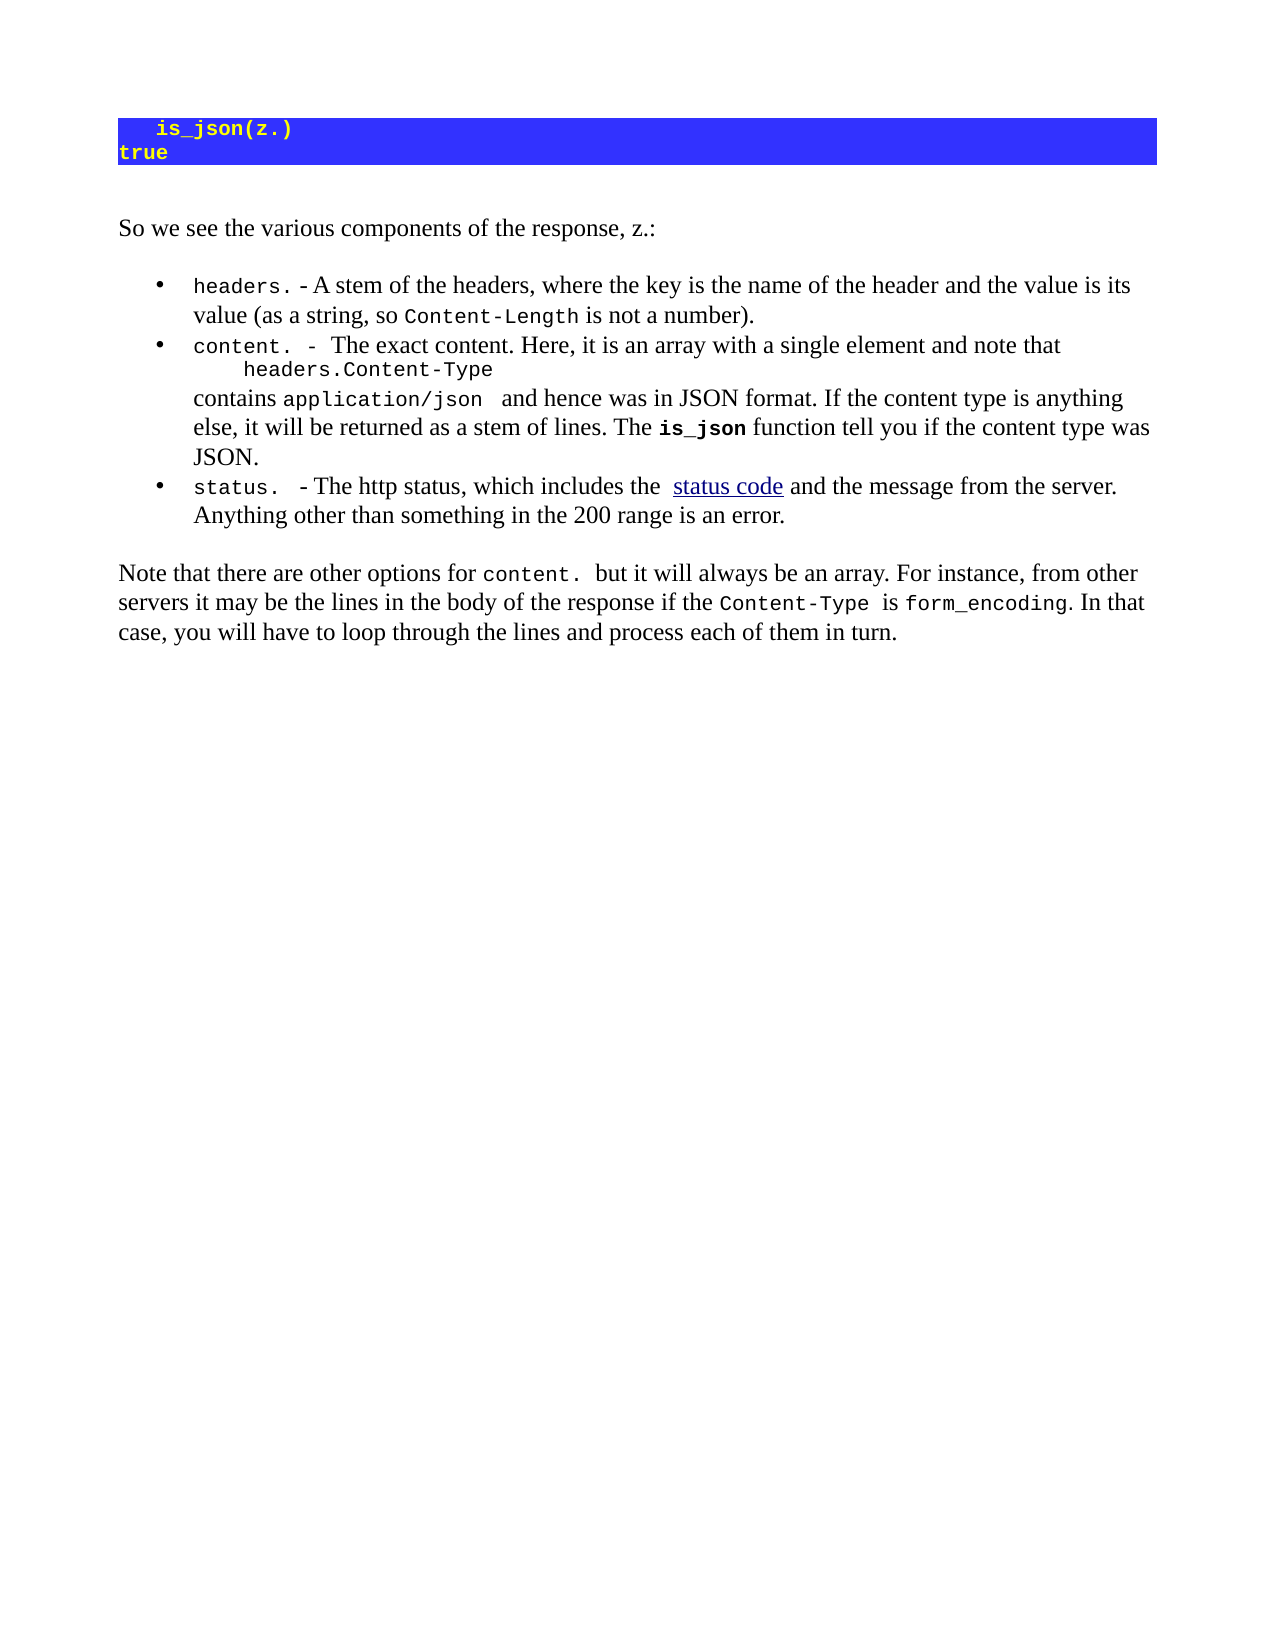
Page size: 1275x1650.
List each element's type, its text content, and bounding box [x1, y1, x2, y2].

text true [118, 142, 1157, 165]
list content. - The exact content. Here, it is an array with a single element and note that headers.Content-Type contains application/json and hence was in JSON format. If the content type is anything else, it will be returned as a stem of lines. The is_json function tell you if the content type was JSON. [156, 330, 1157, 471]
text is_json(z.) [118, 118, 1157, 142]
text So we see the various components of the response, z.: [118, 213, 1157, 242]
list headers. - A stem of the headers, where the key is the name of the header and the value is its value (as a string, so Content-Length is not a number). [156, 271, 1157, 330]
text Note that there are other options for content. but it will always be an array. For instance, from other servers it may be the lines in the body of the response if the Content-Type is form_encoding. In that case, you will have to loop through the lines and process each of them in turn. [118, 558, 1157, 646]
list status. - The http status, which includes the status code and the message from the server. Anything other than something in the 200 range is an error. [156, 471, 1157, 529]
